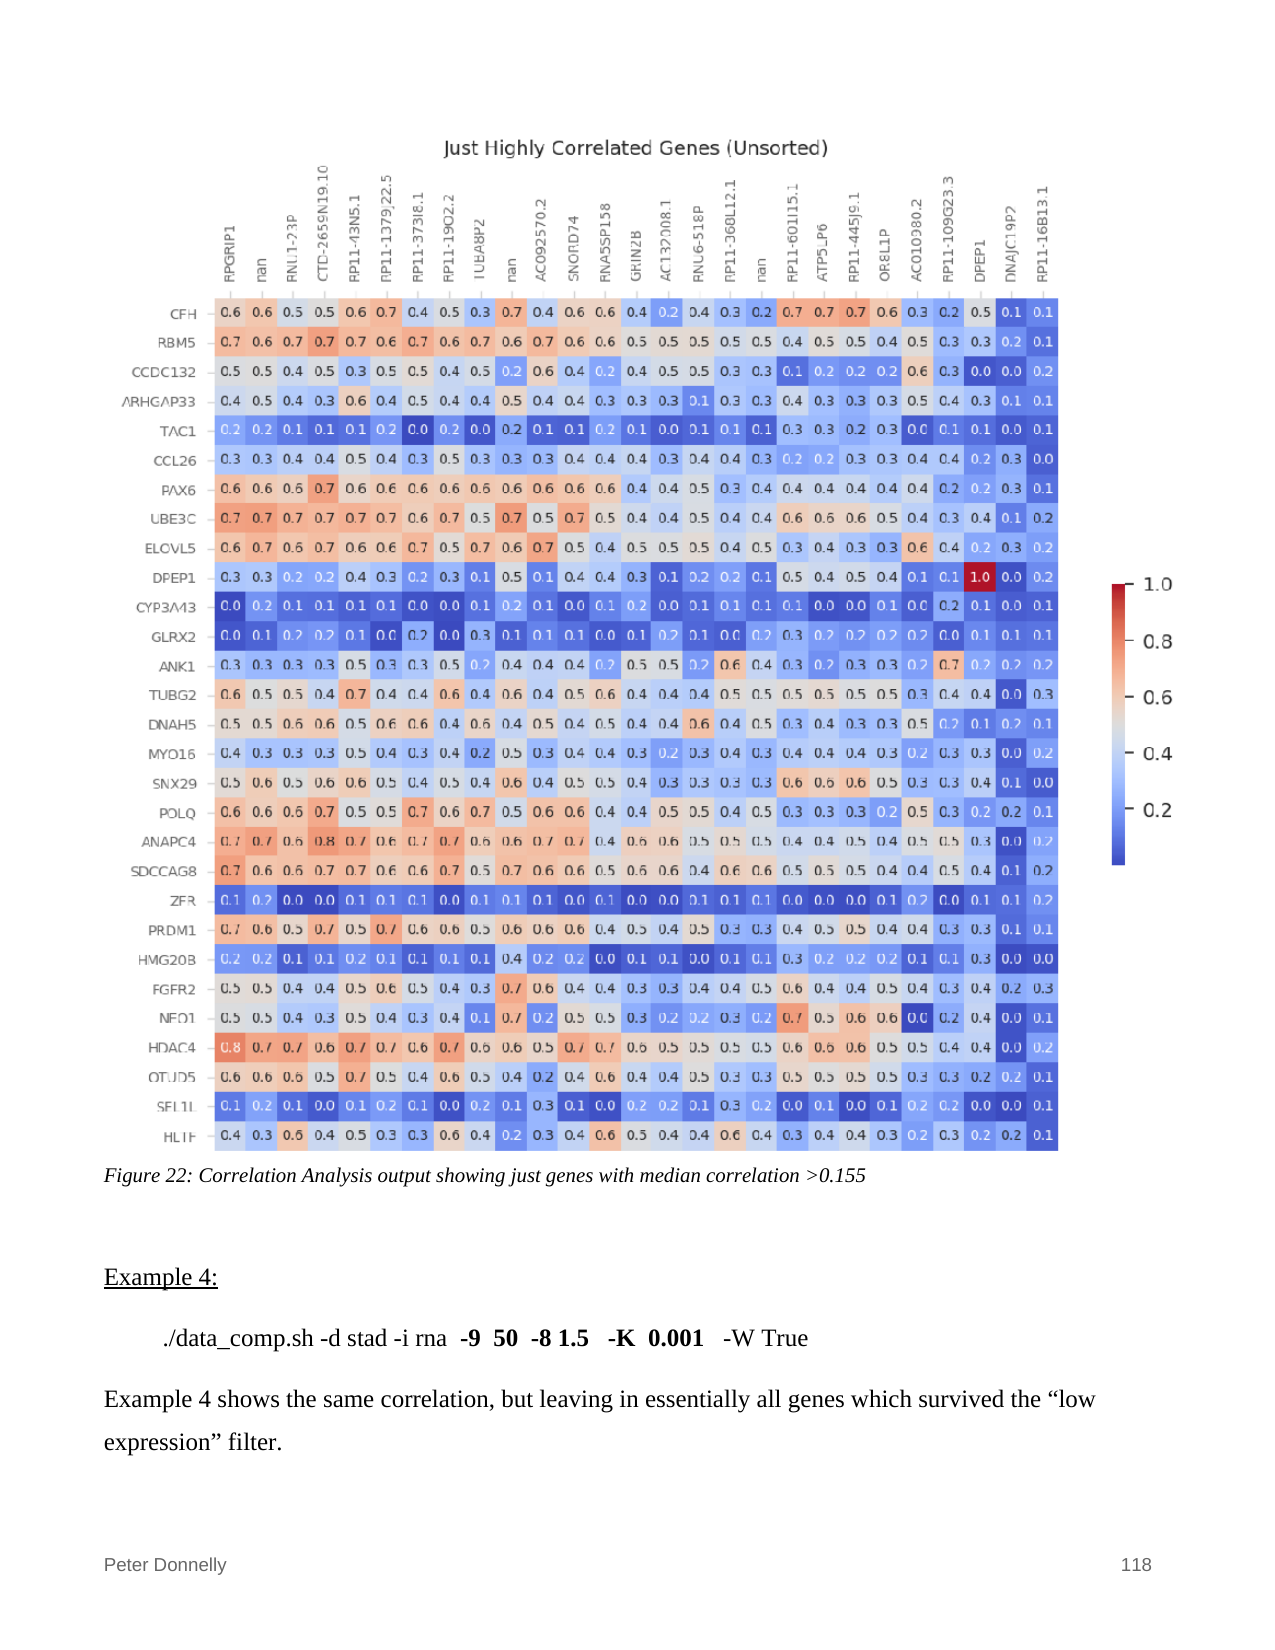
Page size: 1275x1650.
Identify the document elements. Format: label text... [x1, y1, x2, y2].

text Example 4: [103, 1262, 1181, 1291]
picture [103, 132, 1182, 1163]
text Example 4 shows the same correlation, but leaving in essentially all genes which survived the “low expression” filter. [103, 1384, 1181, 1456]
text ./data_comp.sh -d stad -i rna -9 50 -8 1.5 -K 0.001 -W True [162, 1323, 1181, 1352]
text Figure 22: Correlation Analysis output showing just genes with median correlation >0.155 [103, 1163, 1181, 1187]
